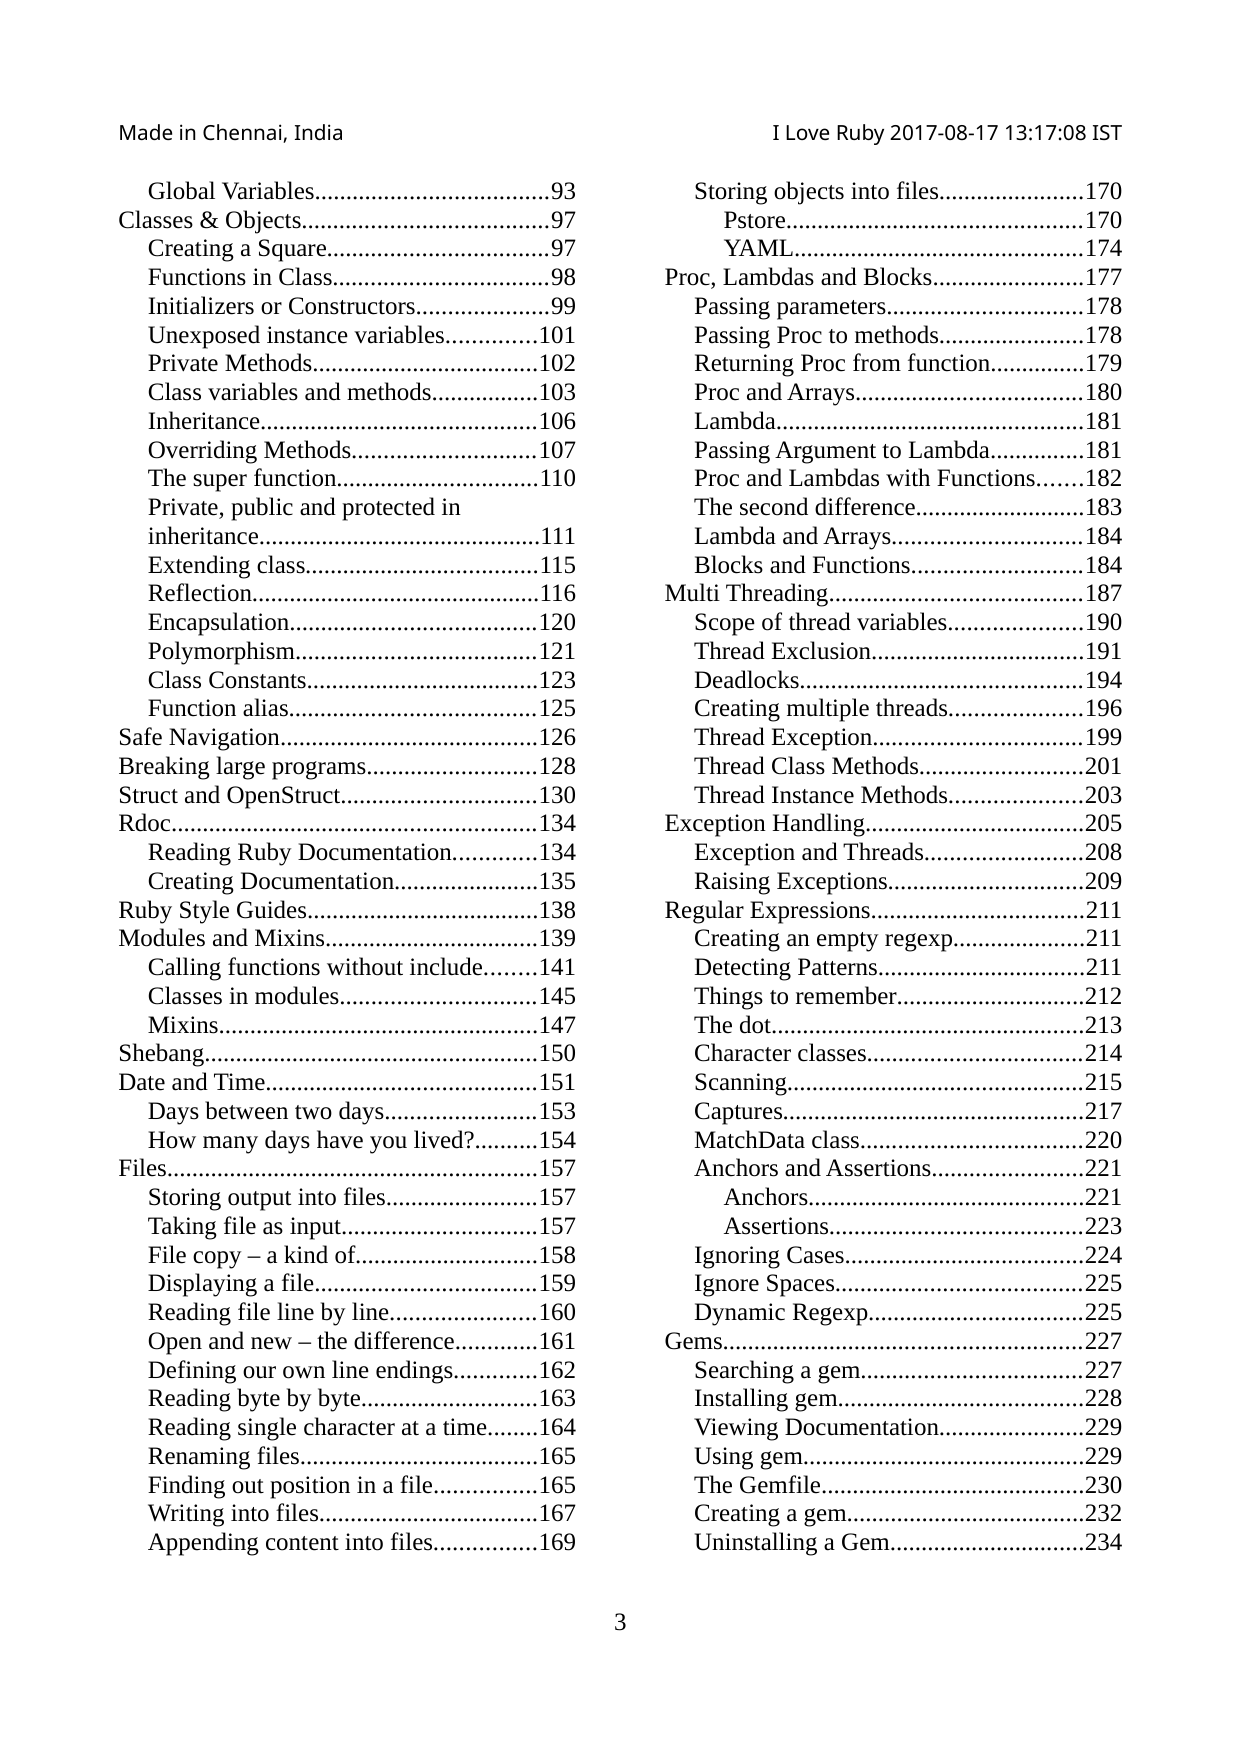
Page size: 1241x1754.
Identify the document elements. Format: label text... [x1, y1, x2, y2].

text Dynamic Regexp 225 [694, 1297, 1122, 1326]
text Calling functions without include 141 [148, 952, 576, 981]
text Ignore Spaces 225 [694, 1268, 1122, 1297]
text Finding out position in a file 165 [148, 1470, 576, 1498]
text Exception and Threads 208 [694, 837, 1122, 866]
text Mixins 147 [148, 1010, 576, 1038]
text Creating a Square 97 [148, 233, 576, 262]
text Creating an empty regexp 211 [694, 923, 1122, 952]
text MatchData class 220 [694, 1125, 1122, 1153]
text Open and new – the difference 161 [148, 1326, 576, 1355]
text Scanning 215 [694, 1067, 1122, 1096]
text Functions in Class 98 [148, 262, 576, 291]
text Encapsulation 120 [148, 607, 576, 636]
text Storing output into files 157 [148, 1182, 576, 1211]
text Proc and Arrays 180 [694, 377, 1122, 406]
text Date and Time 151 [118, 1067, 576, 1096]
text Safe Navigation 126 [118, 722, 576, 751]
text Gems 227 [664, 1326, 1122, 1355]
text Ignoring Cases 224 [694, 1240, 1122, 1268]
text Unexposed instance variables 101 [148, 320, 576, 348]
text Reading Ruby Documentation 134 [148, 837, 576, 866]
text Anchors 221 [723, 1182, 1122, 1211]
text Polymorphism 121 [148, 636, 576, 665]
text Thread Instance Methods 203 [694, 780, 1122, 808]
text Breaking large programs 128 [118, 751, 576, 780]
text Creating Documentation 135 [148, 866, 576, 895]
text Storing objects into files 170 [694, 176, 1122, 205]
text Reading byte by byte 163 [148, 1383, 576, 1412]
text Files 157 [118, 1153, 576, 1182]
text Returning Proc from function 179 [694, 348, 1122, 377]
text Anchors and Assertions 221 [694, 1153, 1122, 1182]
text Lambda and Arrays 184 [694, 521, 1122, 550]
text Blocks and Functions 184 [694, 550, 1122, 578]
text Rdoc 134 [118, 808, 576, 837]
text Shebang 150 [118, 1038, 576, 1067]
text Scope of thread variables 190 [694, 607, 1122, 636]
text Displaying a file 159 [148, 1268, 576, 1297]
text Classes in modules 145 [148, 981, 576, 1010]
text Searching a gem 227 [694, 1355, 1122, 1383]
text Lambda 181 [694, 406, 1122, 435]
text Detecting Patterns 211 [694, 952, 1122, 981]
text Ruby Style Guides 138 [118, 895, 576, 923]
text Function alias 125 [148, 693, 576, 722]
text Renaming files 165 [148, 1441, 576, 1470]
text Regular Expressions 211 [664, 895, 1122, 923]
text Appending content into files 169 [148, 1527, 576, 1556]
text Exception Handling 205 [664, 808, 1122, 837]
text Creating a gem 232 [694, 1498, 1122, 1527]
text Modules and Mixins 139 [118, 923, 576, 952]
text Passing parameters 178 [694, 291, 1122, 320]
text Reading single character at a time 164 [148, 1412, 576, 1441]
text How many days have you lived? 154 [148, 1125, 576, 1153]
text The dot 213 [694, 1010, 1122, 1038]
text Proc, Lambdas and Blocks 177 [664, 262, 1122, 291]
text Captures 217 [694, 1096, 1122, 1125]
text Overriding Methods 107 [148, 435, 576, 463]
text Writing into files 167 [148, 1498, 576, 1527]
text Multi Threading 187 [664, 578, 1122, 607]
text Things to remember 212 [694, 981, 1122, 1010]
text Global Variables 93 [148, 176, 576, 205]
text YAML 174 [723, 233, 1122, 262]
text Raising Exceptions 209 [694, 866, 1122, 895]
text Class Constants 123 [148, 665, 576, 693]
text Class variables and methods 103 [148, 377, 576, 406]
text The super function 110 [148, 463, 576, 492]
text Inheritance 106 [148, 406, 576, 435]
text Reading file line by line 160 [148, 1297, 576, 1326]
text Character classes 214 [694, 1038, 1122, 1067]
text Thread Exception 199 [694, 722, 1122, 751]
text Viewing Documentation 229 [694, 1412, 1122, 1441]
text Taking file as input 157 [148, 1211, 576, 1240]
text Days between two days 153 [148, 1096, 576, 1125]
text Private Methods 102 [148, 348, 576, 377]
text Thread Class Methods 201 [694, 751, 1122, 780]
text Struct and OpenStruct 130 [118, 780, 576, 808]
text Private, public and protected in inheritance 111 [148, 492, 576, 550]
text Installing gem 228 [694, 1383, 1122, 1412]
text Proc and Lambdas with Functions 182 [694, 463, 1122, 492]
text Deadlocks 194 [694, 665, 1122, 693]
text Defining our own line endings 162 [148, 1355, 576, 1383]
text Extending class 115 [148, 550, 576, 578]
text Using gem 229 [694, 1441, 1122, 1470]
text Passing Argument to Lambda 181 [694, 435, 1122, 463]
text The second difference 183 [694, 492, 1122, 521]
text Assertions 223 [723, 1211, 1122, 1240]
text Pstore 170 [723, 205, 1122, 233]
text The Gemfile 230 [694, 1470, 1122, 1498]
text File copy – a kind of 158 [148, 1240, 576, 1268]
text Reflection 116 [148, 578, 576, 607]
text Initializers or Constructors 99 [148, 291, 576, 320]
text Thread Exclusion 191 [694, 636, 1122, 665]
text Classes & Objects 97 [118, 205, 576, 233]
text Creating multiple threads 196 [694, 693, 1122, 722]
text Uninstalling a Gem 234 [694, 1527, 1122, 1556]
text Passing Proc to methods 178 [694, 320, 1122, 348]
